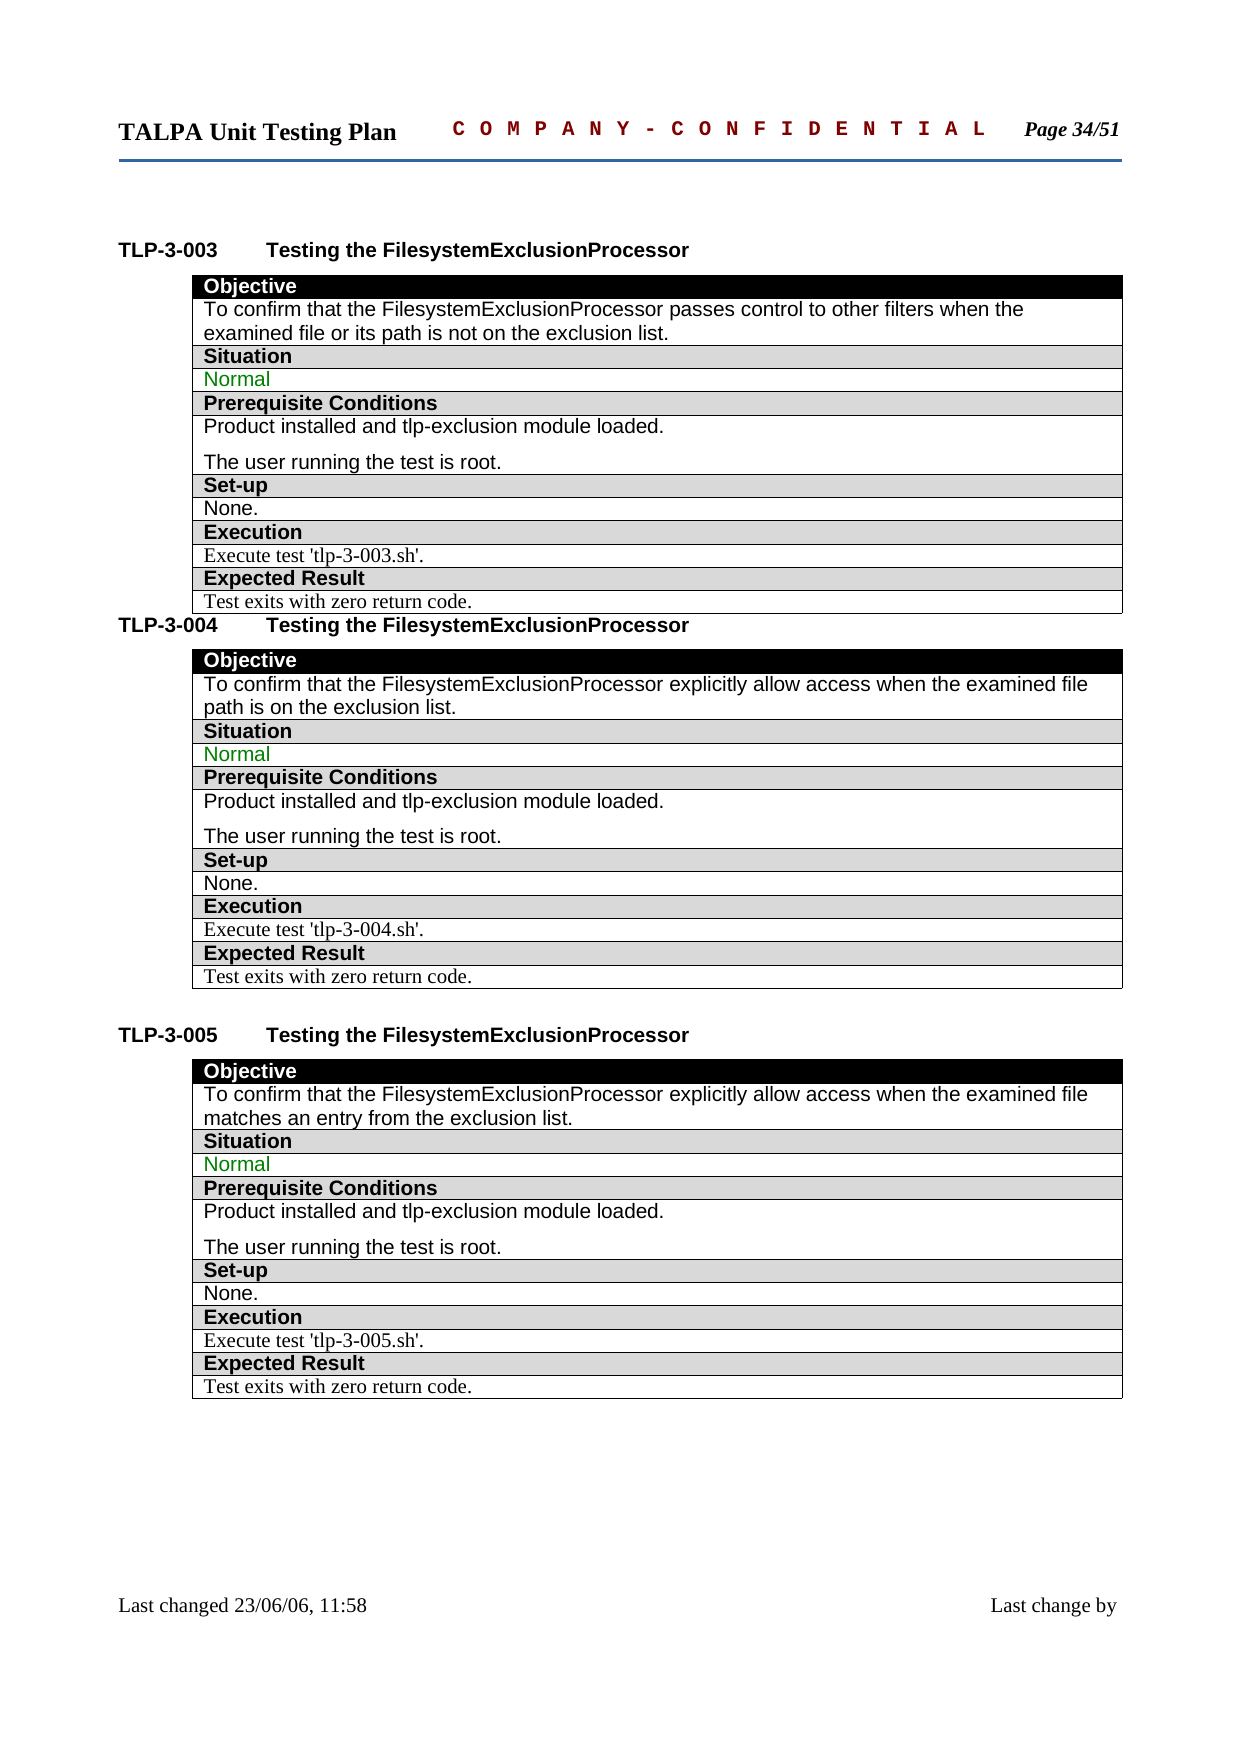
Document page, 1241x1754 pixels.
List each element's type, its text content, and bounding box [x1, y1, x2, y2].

table_header Objective [193, 650, 1122, 673]
table_cell Set-up [193, 849, 1122, 871]
table_cell None. [193, 498, 1122, 520]
table_cell Execute test 'tlp-3-005.sh'. [193, 1330, 1122, 1352]
table_cell Test exits with zero return code. [193, 591, 1122, 613]
table_header Objective [193, 276, 1122, 298]
table_cell Execution [193, 896, 1122, 918]
table_cell Normal [193, 744, 1122, 766]
table_cell Test exits with zero return code. [193, 1376, 1122, 1398]
table_cell Expected Result [193, 942, 1122, 965]
table_cell Execute test 'tlp-3-004.sh'. [193, 919, 1122, 941]
table_cell To confirm that the FilesystemExclusionProcessor explicitly allow access when the examined file matches an entry from the exclusion list. [193, 1084, 1122, 1129]
table_cell To confirm that the FilesystemExclusionProcessor explicitly allow access when the examined file path is on the exclusion list. [193, 674, 1122, 719]
table_cell Expected Result [193, 568, 1122, 590]
table_cell Prerequisite Conditions [193, 392, 1122, 415]
table_cell Execute test 'tlp-3-003.sh'. [193, 545, 1122, 567]
table_cell Expected Result [193, 1353, 1122, 1375]
table_cell Product installed and tlp-exclusion module loaded. The user running the test is root. [193, 790, 1122, 848]
table_cell Normal [193, 369, 1122, 391]
table_cell Execution [193, 1306, 1122, 1329]
table_cell Set-up [193, 1260, 1122, 1282]
table_cell Normal [193, 1154, 1122, 1176]
text TLP-3-003 Testing the FilesystemExclusionProcessor [118, 239, 1122, 262]
table_cell Situation [193, 1130, 1122, 1153]
text TLP-3-004 Testing the FilesystemExclusionProcessor [118, 613, 1122, 637]
table_cell Product installed and tlp-exclusion module loaded. The user running the test is root. [193, 1200, 1122, 1259]
table_cell Situation [193, 720, 1122, 743]
table_cell Set-up [193, 475, 1122, 497]
table_cell Prerequisite Conditions [193, 767, 1122, 789]
table_cell Execution [193, 521, 1122, 544]
table_cell Prerequisite Conditions [193, 1177, 1122, 1199]
table_cell None. [193, 1283, 1122, 1305]
table_cell Product installed and tlp-exclusion module loaded. The user running the test is root. [193, 416, 1122, 474]
table_cell Situation [193, 346, 1122, 368]
text TLP-3-005 Testing the FilesystemExclusionProcessor [118, 1024, 1122, 1047]
table_cell To confirm that the FilesystemExclusionProcessor passes control to other filters when the examined file or its path is not on the exclusion list. [193, 299, 1122, 345]
table_header Objective [193, 1060, 1122, 1083]
table_cell None. [193, 872, 1122, 895]
table_cell Test exits with zero return code. [193, 966, 1122, 988]
